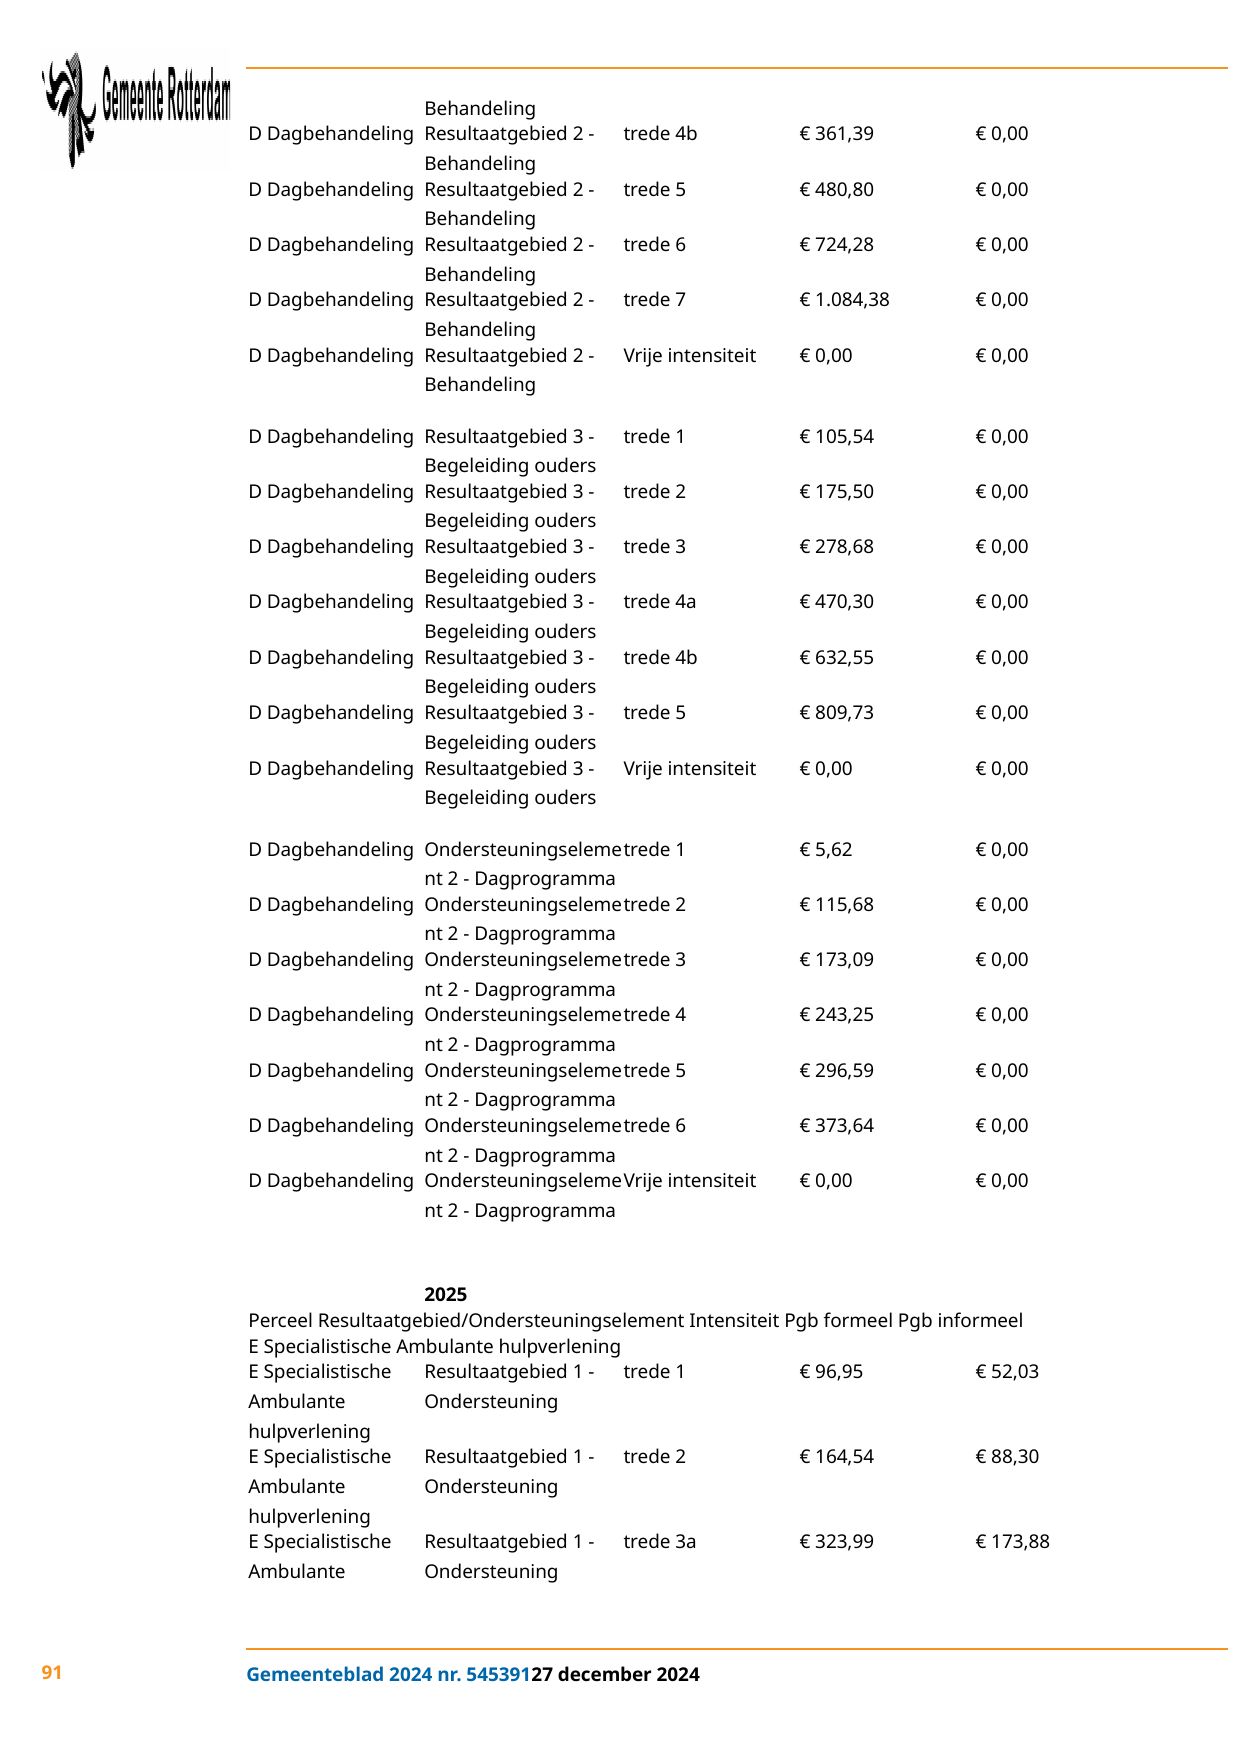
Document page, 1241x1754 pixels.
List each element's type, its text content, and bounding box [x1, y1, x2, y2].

table_cell € 470,30 [799, 589, 975, 644]
table_cell [248, 1223, 424, 1249]
table_cell D Dagbehandeling [248, 946, 424, 1002]
table_cell Resultaatgebied 3 - Begeleiding ouders [424, 755, 623, 810]
table_cell E Specialistische Ambulante hulpverlening [248, 1333, 799, 1359]
table_cell Resultaatgebied 2 - Behandeling [424, 231, 623, 286]
table_cell D Dagbehandeling [248, 1112, 424, 1168]
table_cell € 173,88 [975, 1529, 1152, 1584]
table_cell trede 4a [623, 589, 799, 644]
table_cell € 0,00 [975, 755, 1152, 810]
table_cell € 0,00 [799, 755, 975, 810]
table_cell € 0,00 [975, 478, 1152, 533]
table_cell € 0,00 [975, 423, 1152, 478]
table_header [799, 1282, 975, 1307]
table_cell € 0,00 [975, 1057, 1152, 1112]
table_cell € 88,30 [975, 1444, 1152, 1528]
table_cell - Behandeling [424, 95, 623, 121]
table_header [975, 1282, 1152, 1307]
table_cell D Dagbehandeling [248, 534, 424, 589]
table_cell € 0,00 [975, 534, 1152, 589]
table_cell trede 5 [623, 699, 799, 755]
table_header [248, 1282, 424, 1307]
table_cell € 0,00 [975, 699, 1152, 755]
table_cell € 0,00 [975, 891, 1152, 946]
table_cell [248, 95, 424, 121]
table_cell € 164,54 [799, 1444, 975, 1528]
table_cell Resultaatgebied 2 - Behandeling [424, 121, 623, 176]
table_cell € 0,00 [799, 342, 975, 397]
table_cell D Dagbehandeling [248, 342, 424, 397]
table_cell [799, 810, 975, 836]
table_cell Vrije intensiteit [623, 755, 799, 810]
table_cell € 0,00 [975, 286, 1152, 342]
table_cell € 480,80 [799, 176, 975, 231]
table_cell [623, 1223, 799, 1249]
table_cell € 0,00 [975, 644, 1152, 699]
table_header [623, 1282, 799, 1307]
table_cell € 809,73 [799, 699, 975, 755]
table_cell Resultaatgebied 3 - Begeleiding ouders [424, 478, 623, 533]
table_cell Resultaatgebied 3 - Begeleiding ouders [424, 589, 623, 644]
table_cell [799, 95, 975, 121]
table_cell € 243,25 [799, 1002, 975, 1057]
table_cell [975, 95, 1152, 121]
table_cell Vrije intensiteit [623, 1168, 799, 1223]
table_cell € 0,00 [975, 1112, 1152, 1168]
table_cell [248, 397, 799, 423]
table_cell D Dagbehandeling [248, 423, 424, 478]
table_cell trede 2 [623, 478, 799, 533]
table_cell trede 1 [623, 1359, 799, 1444]
table_cell € 1.084,38 [799, 286, 975, 342]
table_cell trede 3a [623, 1529, 799, 1584]
table_cell D Dagbehandeling [248, 589, 424, 644]
table_cell D Dagbehandeling [248, 121, 424, 176]
table_cell € 0,00 [975, 946, 1152, 1002]
table_cell Resultaatgebied 3 - Begeleiding ouders [424, 699, 623, 755]
table_cell trede 2 [623, 891, 799, 946]
table_cell € 0,00 [975, 231, 1152, 286]
table_header 2025 [424, 1282, 623, 1307]
table_cell D Dagbehandeling [248, 891, 424, 946]
table_cell [623, 95, 799, 121]
table_cell [975, 810, 1152, 836]
table_cell [799, 1223, 975, 1249]
table_cell € 173,09 [799, 946, 975, 1002]
table_cell [424, 1223, 623, 1249]
table_cell E Specialistische Ambulante [248, 1529, 424, 1584]
table_cell Resultaatgebied 2 - Behandeling [424, 286, 623, 342]
table_cell D Dagbehandeling [248, 231, 424, 286]
table_cell € 0,00 [975, 589, 1152, 644]
table_cell € 52,03 [975, 1359, 1152, 1444]
table_cell € 105,54 [799, 423, 975, 478]
table_cell € 0,00 [799, 1168, 975, 1223]
table_cell D Dagbehandeling [248, 1057, 424, 1112]
table_cell € 278,68 [799, 534, 975, 589]
table_cell D Dagbehandeling [248, 1002, 424, 1057]
table_cell D Dagbehandeling [248, 1168, 424, 1223]
table_cell D Dagbehandeling [248, 836, 424, 891]
table_cell trede 6 [623, 1112, 799, 1168]
table_cell trede 1 [623, 423, 799, 478]
table_cell Perceel Resultaatgebied/Ondersteuningselement Intensiteit Pgb formeel Pgb informeel [248, 1307, 1152, 1333]
table_cell Resultaatgebied 2 - Behandeling [424, 176, 623, 231]
table_cell € 96,95 [799, 1359, 975, 1444]
table_cell € 724,28 [799, 231, 975, 286]
table_cell € 0,00 [975, 342, 1152, 397]
table_cell trede 1 [623, 836, 799, 891]
table_cell trede 6 [623, 231, 799, 286]
table_cell € 0,00 [975, 176, 1152, 231]
table_cell Ondersteuningselement 2 - Dagprogramma [424, 1057, 623, 1112]
table_cell Ondersteuningselement 2 - Dagprogramma [424, 946, 623, 1002]
table_cell D Dagbehandeling [248, 644, 424, 699]
table_cell D Dagbehandeling [248, 286, 424, 342]
picture [41, 47, 231, 172]
table_cell Ondersteuningselement 2 - Dagprogramma [424, 891, 623, 946]
table_cell € 361,39 [799, 121, 975, 176]
table_cell Vrije intensiteit [623, 342, 799, 397]
table_cell trede 4 [623, 1002, 799, 1057]
table_cell [799, 1333, 975, 1359]
table_cell Ondersteuningselement 2 - Dagprogramma [424, 836, 623, 891]
table_cell [975, 1223, 1152, 1249]
table_cell E Specialistische Ambulante hulpverlening [248, 1444, 424, 1528]
table_cell Resultaatgebied 1 - Ondersteuning [424, 1359, 623, 1444]
table_cell [799, 397, 975, 423]
table_cell € 5,62 [799, 836, 975, 891]
table_cell trede 7 [623, 286, 799, 342]
table_cell D Dagbehandeling [248, 176, 424, 231]
table_cell € 175,50 [799, 478, 975, 533]
table_cell € 632,55 [799, 644, 975, 699]
table_cell Resultaatgebied 3 - Begeleiding ouders [424, 644, 623, 699]
table_cell Resultaatgebied 1 - Ondersteuning [424, 1444, 623, 1528]
table_cell € 115,68 [799, 891, 975, 946]
table_cell Resultaatgebied 3 - Begeleiding ouders [424, 423, 623, 478]
table_cell trede 3 [623, 946, 799, 1002]
table_cell [248, 810, 799, 836]
table_cell D Dagbehandeling [248, 478, 424, 533]
table_cell [975, 397, 1152, 423]
table_cell € 373,64 [799, 1112, 975, 1168]
table_cell trede 2 [623, 1444, 799, 1528]
table_cell Ondersteuningselement 2 - Dagprogramma [424, 1002, 623, 1057]
table_cell € 0,00 [975, 1002, 1152, 1057]
table_cell Resultaatgebied 1 - Ondersteuning [424, 1529, 623, 1584]
table_cell trede 5 [623, 176, 799, 231]
table_cell E Specialistische Ambulante hulpverlening [248, 1359, 424, 1444]
table_cell € 0,00 [975, 121, 1152, 176]
table_cell D Dagbehandeling [248, 699, 424, 755]
table_cell trede 4b [623, 121, 799, 176]
table_cell € 323,99 [799, 1529, 975, 1584]
table_cell € 0,00 [975, 1168, 1152, 1223]
table_cell Ondersteuningselement 2 - Dagprogramma [424, 1168, 623, 1223]
table_cell Ondersteuningselement 2 - Dagprogramma [424, 1112, 623, 1168]
table_cell trede 3 [623, 534, 799, 589]
table_cell trede 4b [623, 644, 799, 699]
table_cell D Dagbehandeling [248, 755, 424, 810]
table_cell [975, 1333, 1152, 1359]
table_cell Resultaatgebied 2 - Behandeling [424, 342, 623, 397]
table_cell € 296,59 [799, 1057, 975, 1112]
table_cell Resultaatgebied 3 - Begeleiding ouders [424, 534, 623, 589]
table_cell € 0,00 [975, 836, 1152, 891]
table_cell trede 5 [623, 1057, 799, 1112]
